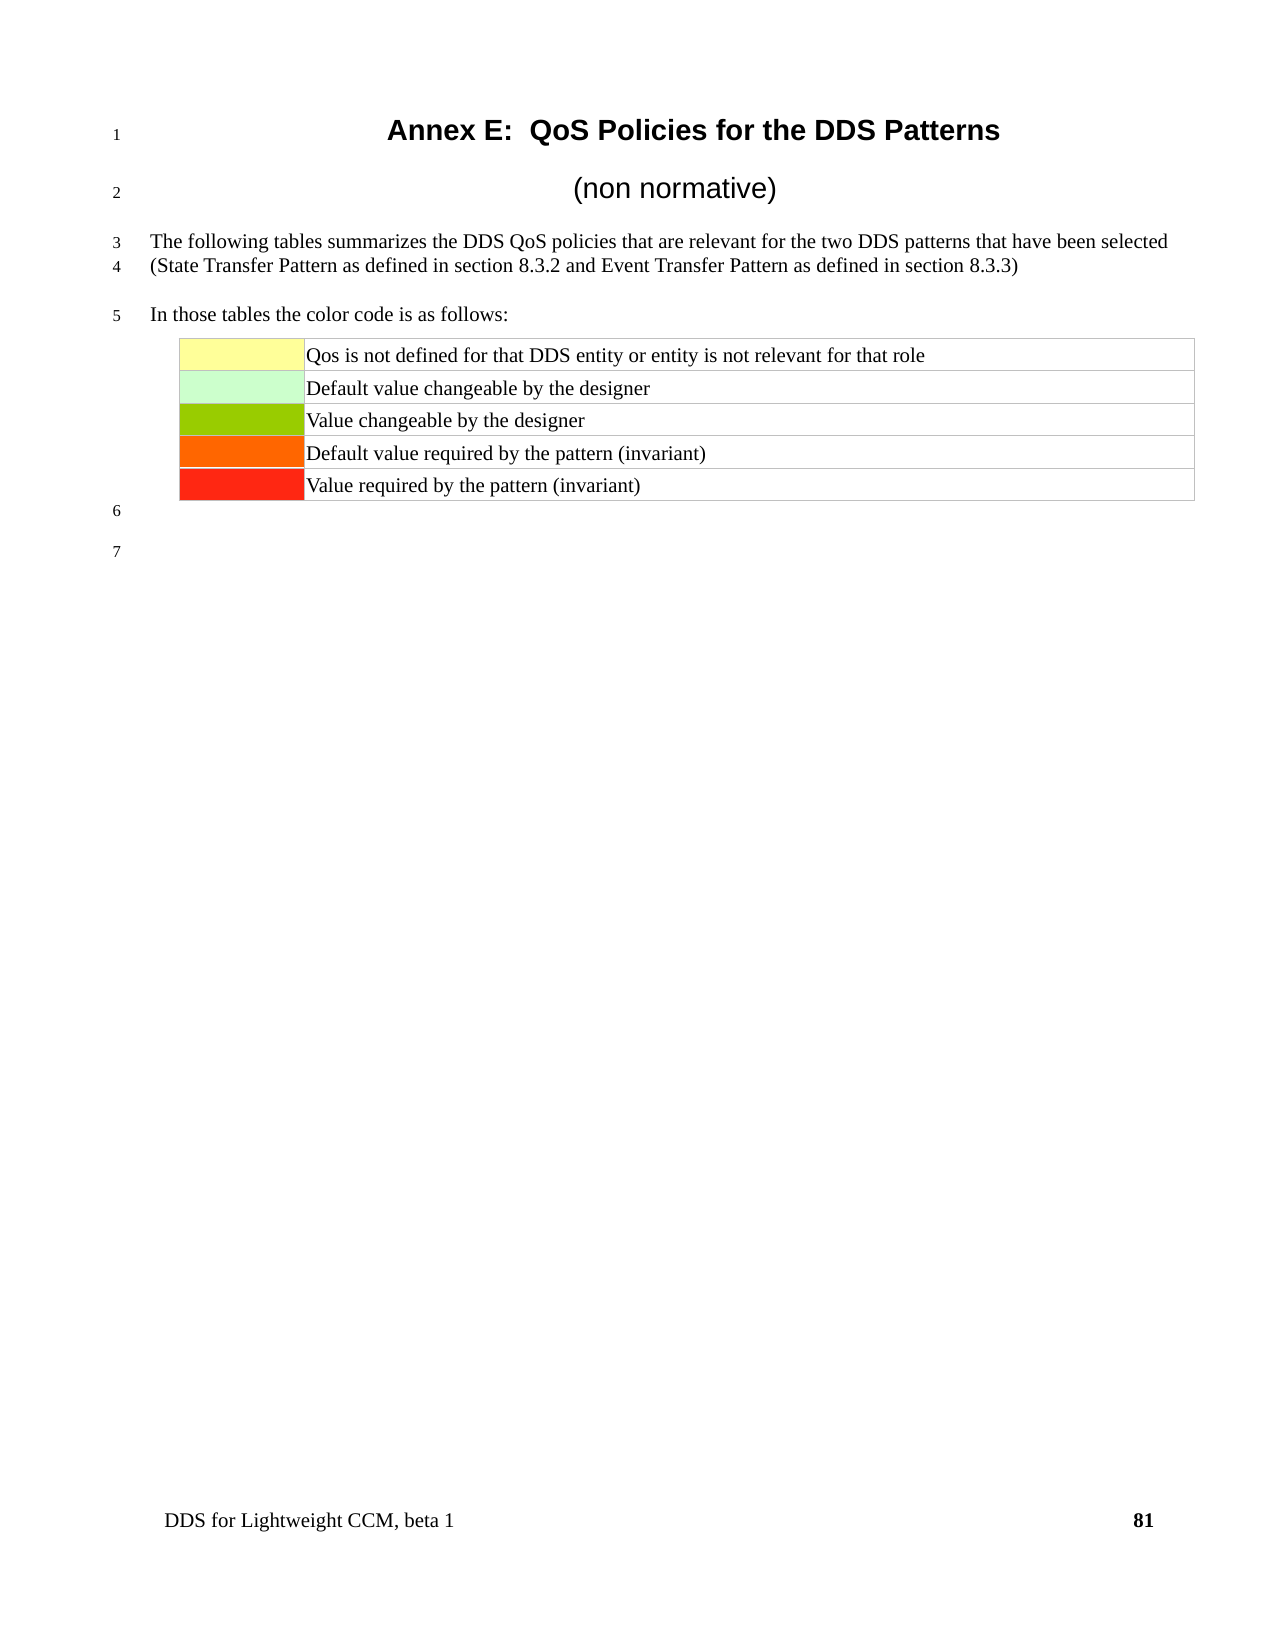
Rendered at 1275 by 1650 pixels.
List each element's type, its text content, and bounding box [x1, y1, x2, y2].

table_cell [180, 469, 304, 500]
table_header [180, 339, 304, 370]
table_cell Default value required by the pattern (invariant) [305, 436, 1194, 467]
table_cell Value required by the pattern (invariant) [305, 469, 1194, 500]
text (non normative) [150, 171, 1200, 204]
table_cell [180, 371, 304, 403]
text The following tables summarizes the DDS QoS policies that are relevant for the two DDS patterns that have been selected (State Transfer Pattern as defined in section 8.3.2 and Event Transfer Pattern as defined in section 8.3.3) [150, 229, 1200, 277]
table_cell Default value changeable by the designer [305, 371, 1194, 403]
table_header Qos is not defined for that DDS entity or entity is not relevant for that role [305, 339, 1194, 370]
list QoS Policies for the DDS Patterns [187, 112, 1200, 146]
table_cell [180, 404, 304, 435]
table_cell [180, 436, 304, 467]
text In those tables the color code is as follows: [150, 302, 1200, 326]
table_cell Value changeable by the designer [305, 404, 1194, 435]
